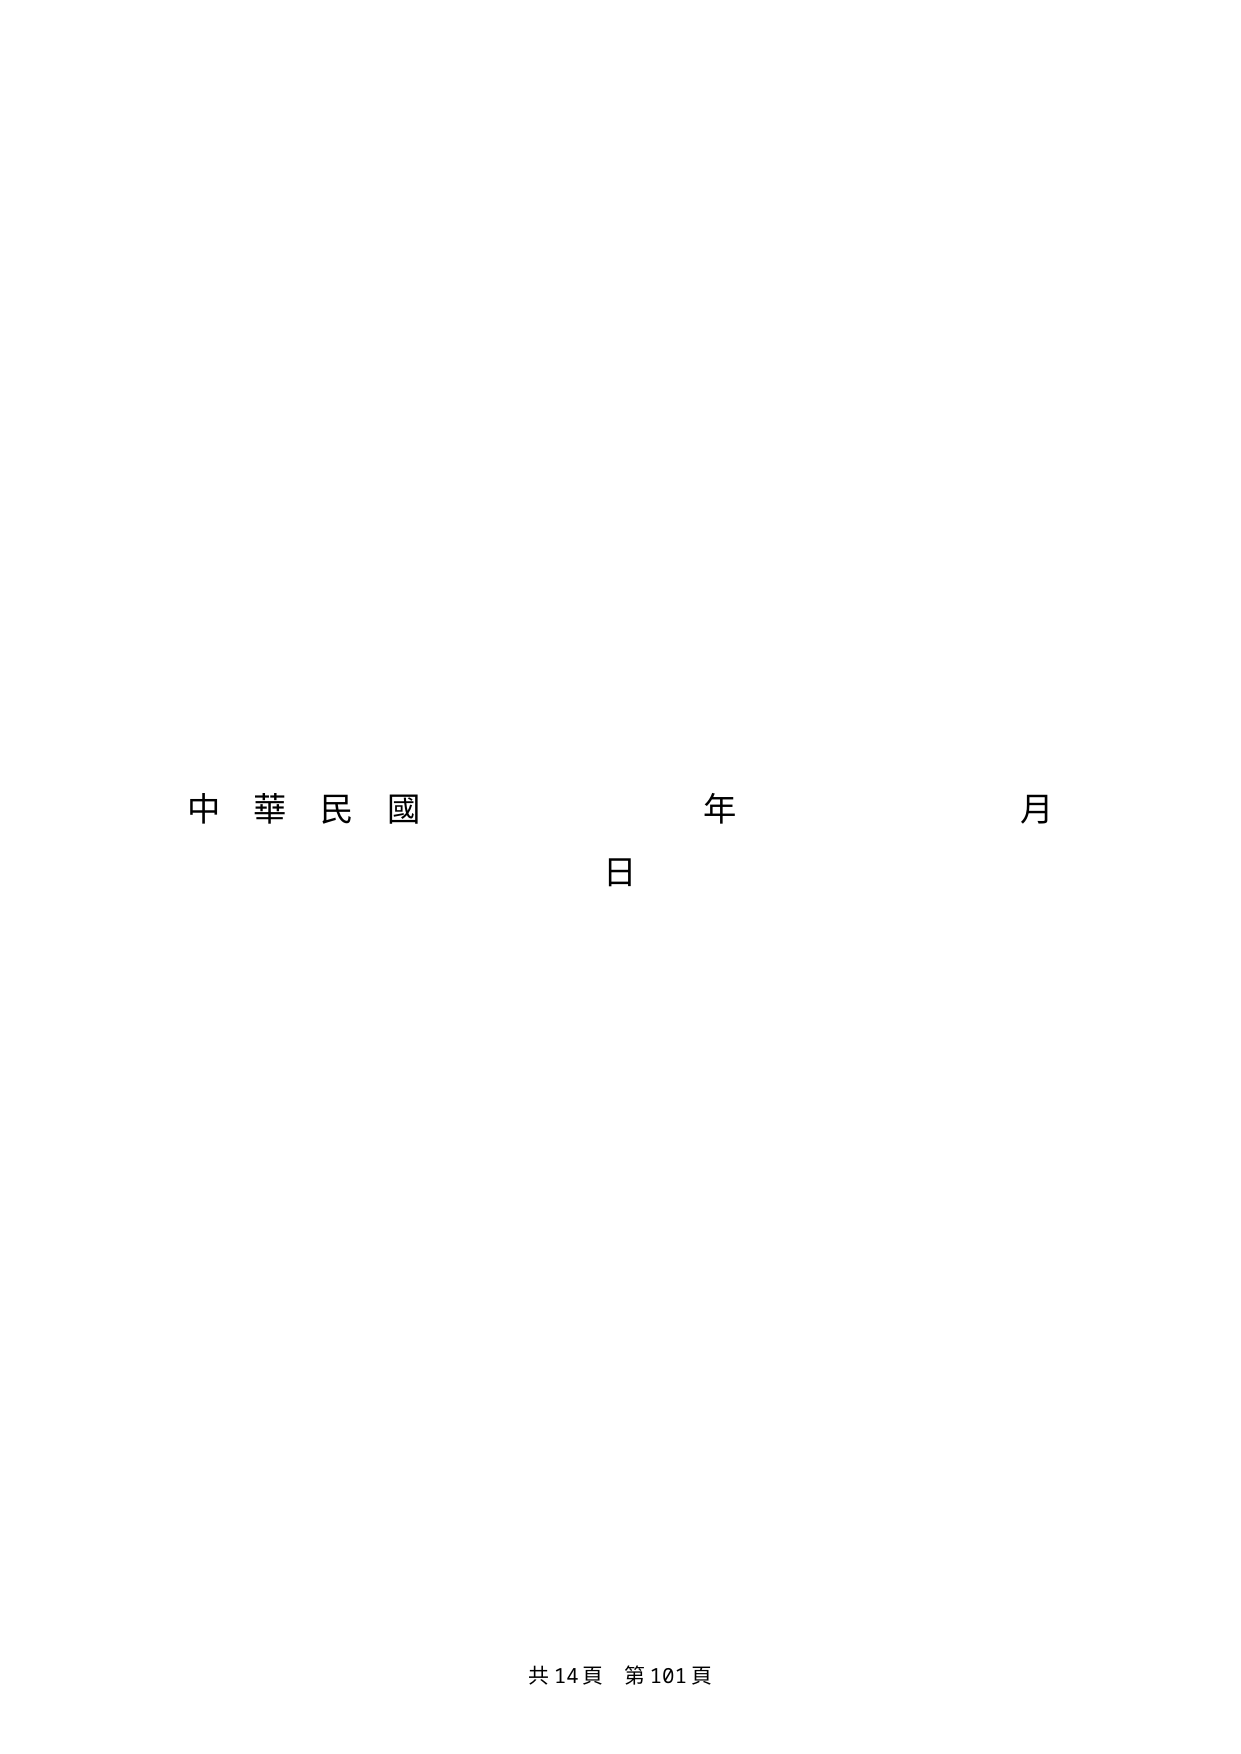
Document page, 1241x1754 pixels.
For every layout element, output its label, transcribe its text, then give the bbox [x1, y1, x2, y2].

text 中 華 民 國 年 月 日 [118, 766, 1122, 891]
